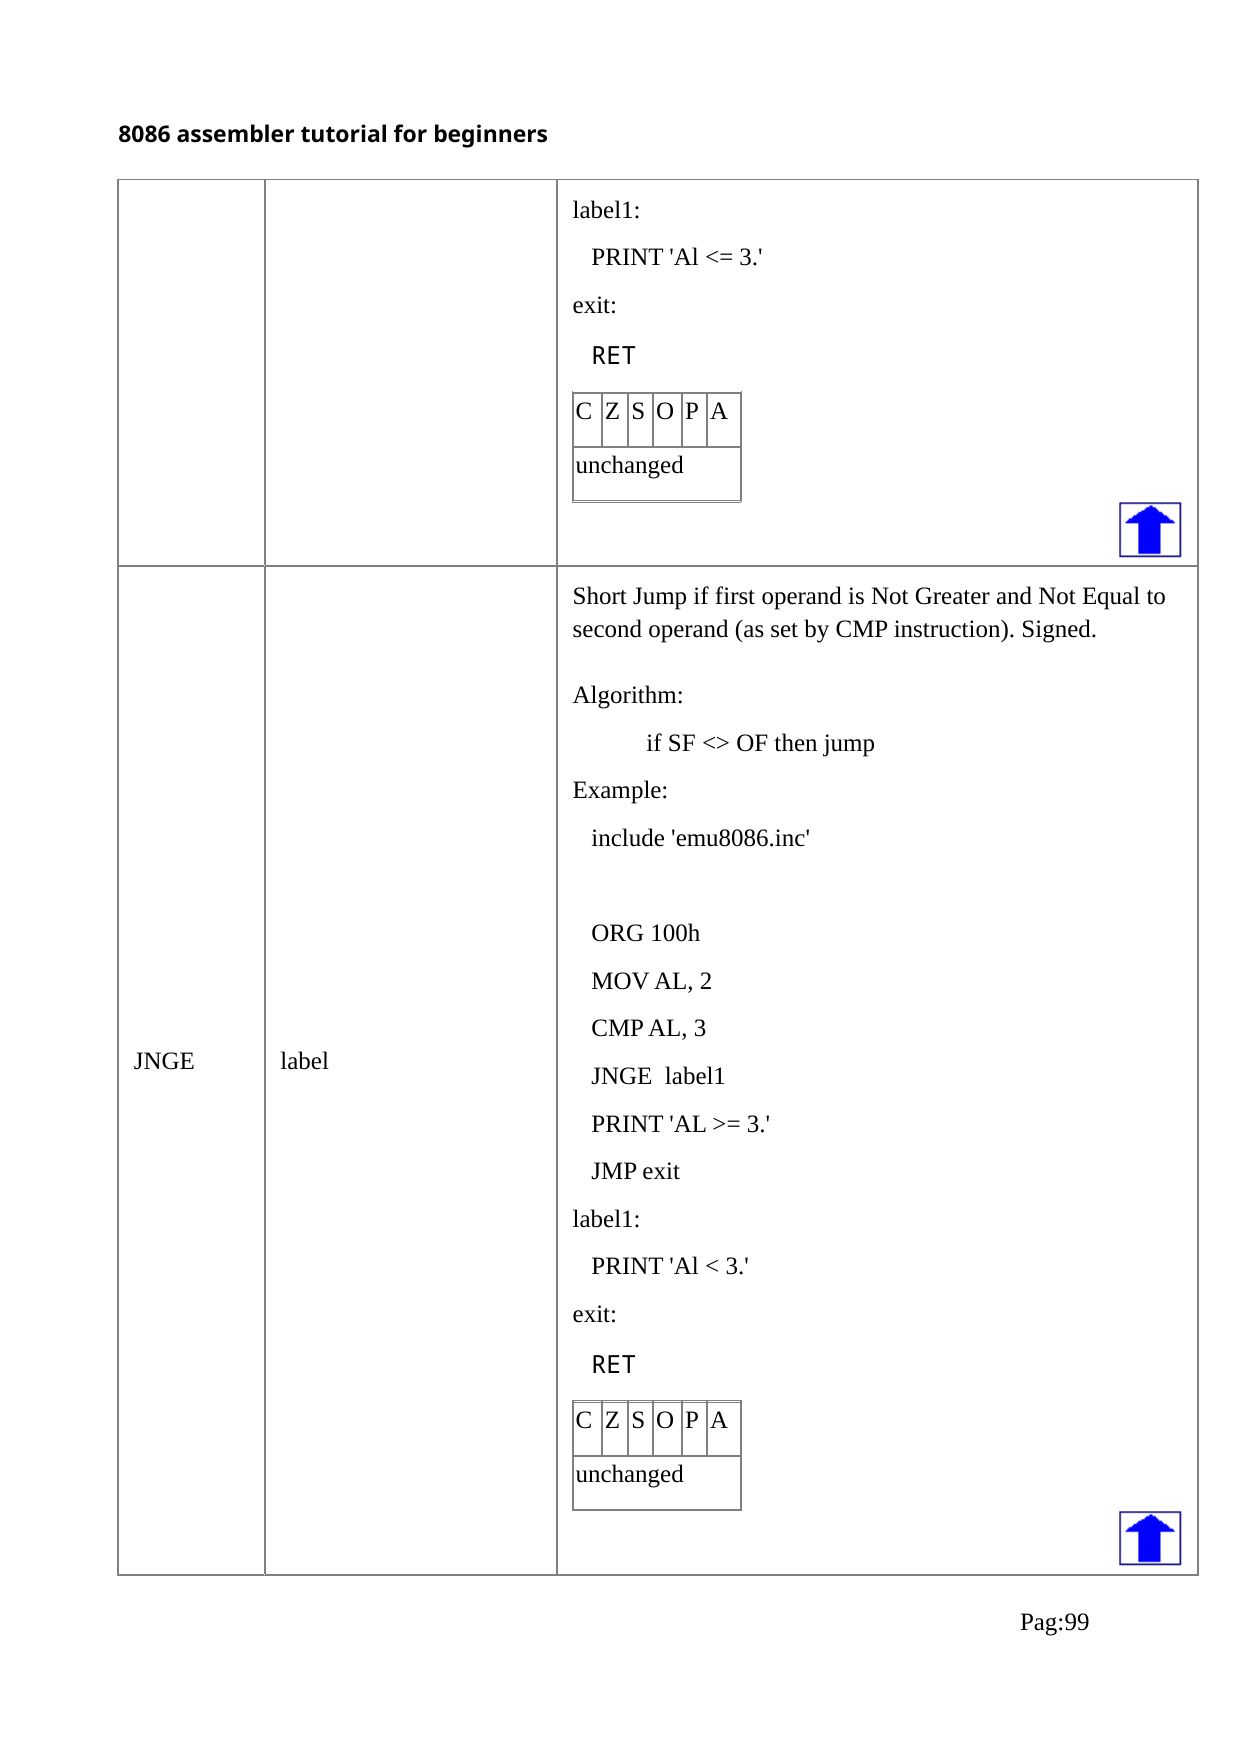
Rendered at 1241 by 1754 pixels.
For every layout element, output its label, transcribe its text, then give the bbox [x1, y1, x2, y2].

table_header P [683, 1403, 706, 1455]
table_header P [683, 394, 706, 446]
table_cell [266, 180, 556, 565]
table_header Z [603, 394, 627, 446]
table_header S [629, 394, 652, 446]
table_header C [574, 1403, 601, 1455]
table_header O [654, 394, 681, 446]
table_header C [574, 394, 601, 446]
table_header A [708, 1403, 740, 1455]
table_header O [654, 1403, 681, 1455]
picture [1118, 1510, 1183, 1567]
picture [1118, 501, 1183, 559]
table_cell unchanged [574, 1457, 740, 1509]
table_header Z [603, 1403, 627, 1455]
table_header A [708, 394, 740, 446]
table_cell label [266, 567, 556, 1574]
table_cell unchanged [574, 448, 740, 500]
table_cell JNGE [119, 567, 264, 1574]
table_cell label1: PRINT 'Al <= 3.' exit: RET [558, 180, 1197, 565]
table_cell [119, 180, 264, 565]
table_cell Short Jump if first operand is Not Greater and Not Equal to second operand (as set by CMP instruction). Signed. Algorithm: if SF <> OF then jump Example: include 'emu8086.inc' ORG 100h MOV AL, 2 CMP AL, 3 JNGE label1 PRINT 'AL >= 3.' JMP exit label1: PRINT 'Al < 3.' exit: RET [558, 567, 1197, 1574]
table_header S [629, 1403, 652, 1455]
